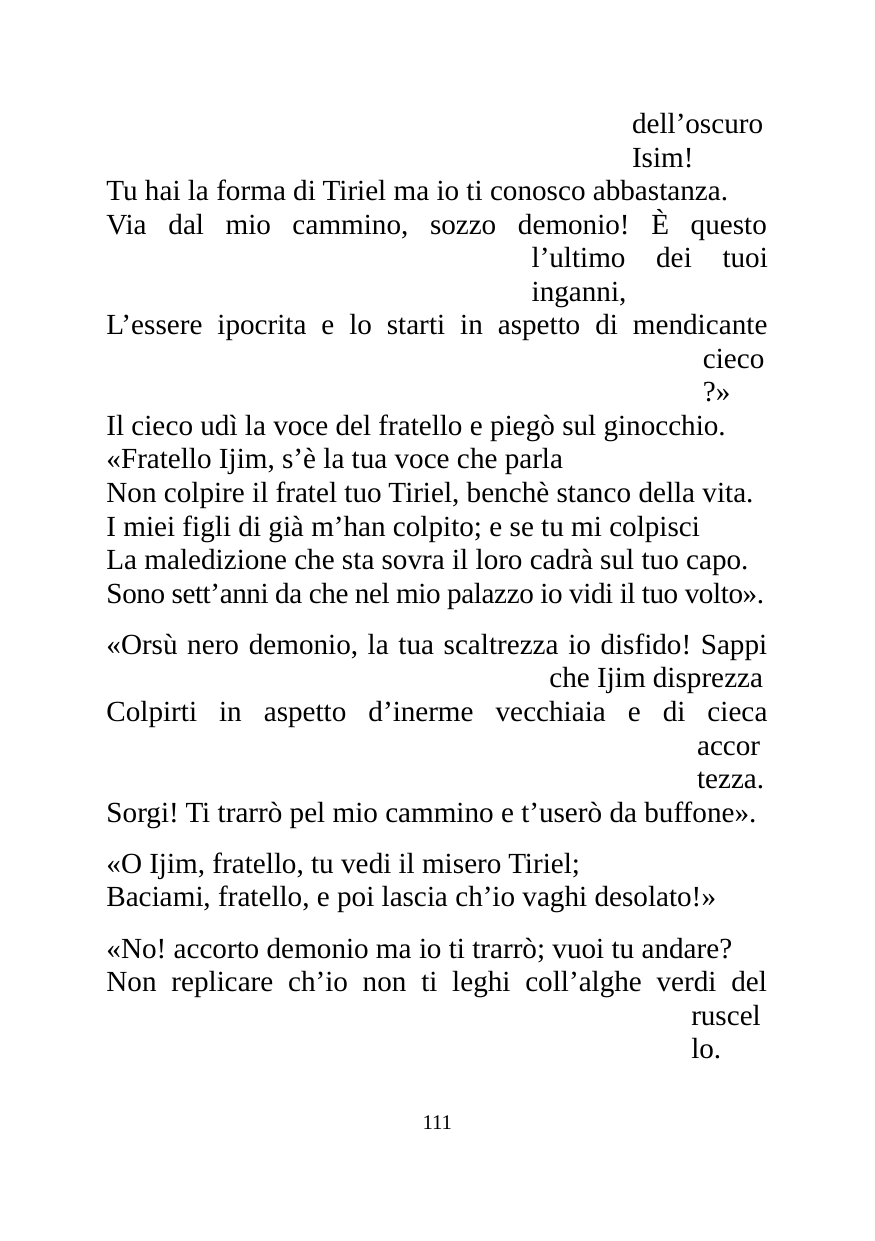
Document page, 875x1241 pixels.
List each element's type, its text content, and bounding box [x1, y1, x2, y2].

text Non colpire il fratel tuo Tiriel, benchè stanco della vita. [106, 475, 768, 509]
text La maledizione che sta sovra il loro cadrà sul tuo capo. [106, 542, 768, 576]
text «Fratello Ijim, s’è la tua voce che parla [106, 442, 768, 475]
text Baciami, fratello, e poi lascia ch’io vaghi desolato!» [106, 879, 768, 913]
text Non replicare ch’io non ti leghi coll’alghe verdi del ruscello. [106, 964, 768, 1065]
text dell’oscuro Isim! [106, 106, 768, 173]
text «O Ijim, fratello, tu vedi il misero Tiriel; [106, 846, 768, 879]
text «No! accorto demonio ma io ti trarrò; vuoi tu andare? [106, 931, 768, 964]
text Sono sett’anni da che nel mio palazzo io vidi il tuo volto». [106, 576, 768, 609]
text Tu hai la forma di Tiriel ma io ti conosco abbastanza. [106, 173, 768, 207]
text L’essere ipocrita e lo starti in aspetto di mendicante cieco?» [106, 307, 768, 408]
text «Orsù nero demonio, la tua scaltrezza io disfido! Sappi che Ijim disprezza [106, 627, 768, 694]
text Il cieco udì la voce del fratello e piegò sul ginocchio. [106, 408, 768, 442]
text Sorgi! Ti trarrò pel mio cammino e t’userò da buffone». [106, 795, 768, 828]
text Via dal mio cammino, sozzo demonio! È questo l’ultimo dei tuoi inganni, [106, 207, 768, 307]
text I miei figli di già m’han colpito; e se tu mi colpisci [106, 509, 768, 542]
text Colpirti in aspetto d’inerme vecchiaia e di cieca accortezza. [106, 694, 768, 795]
